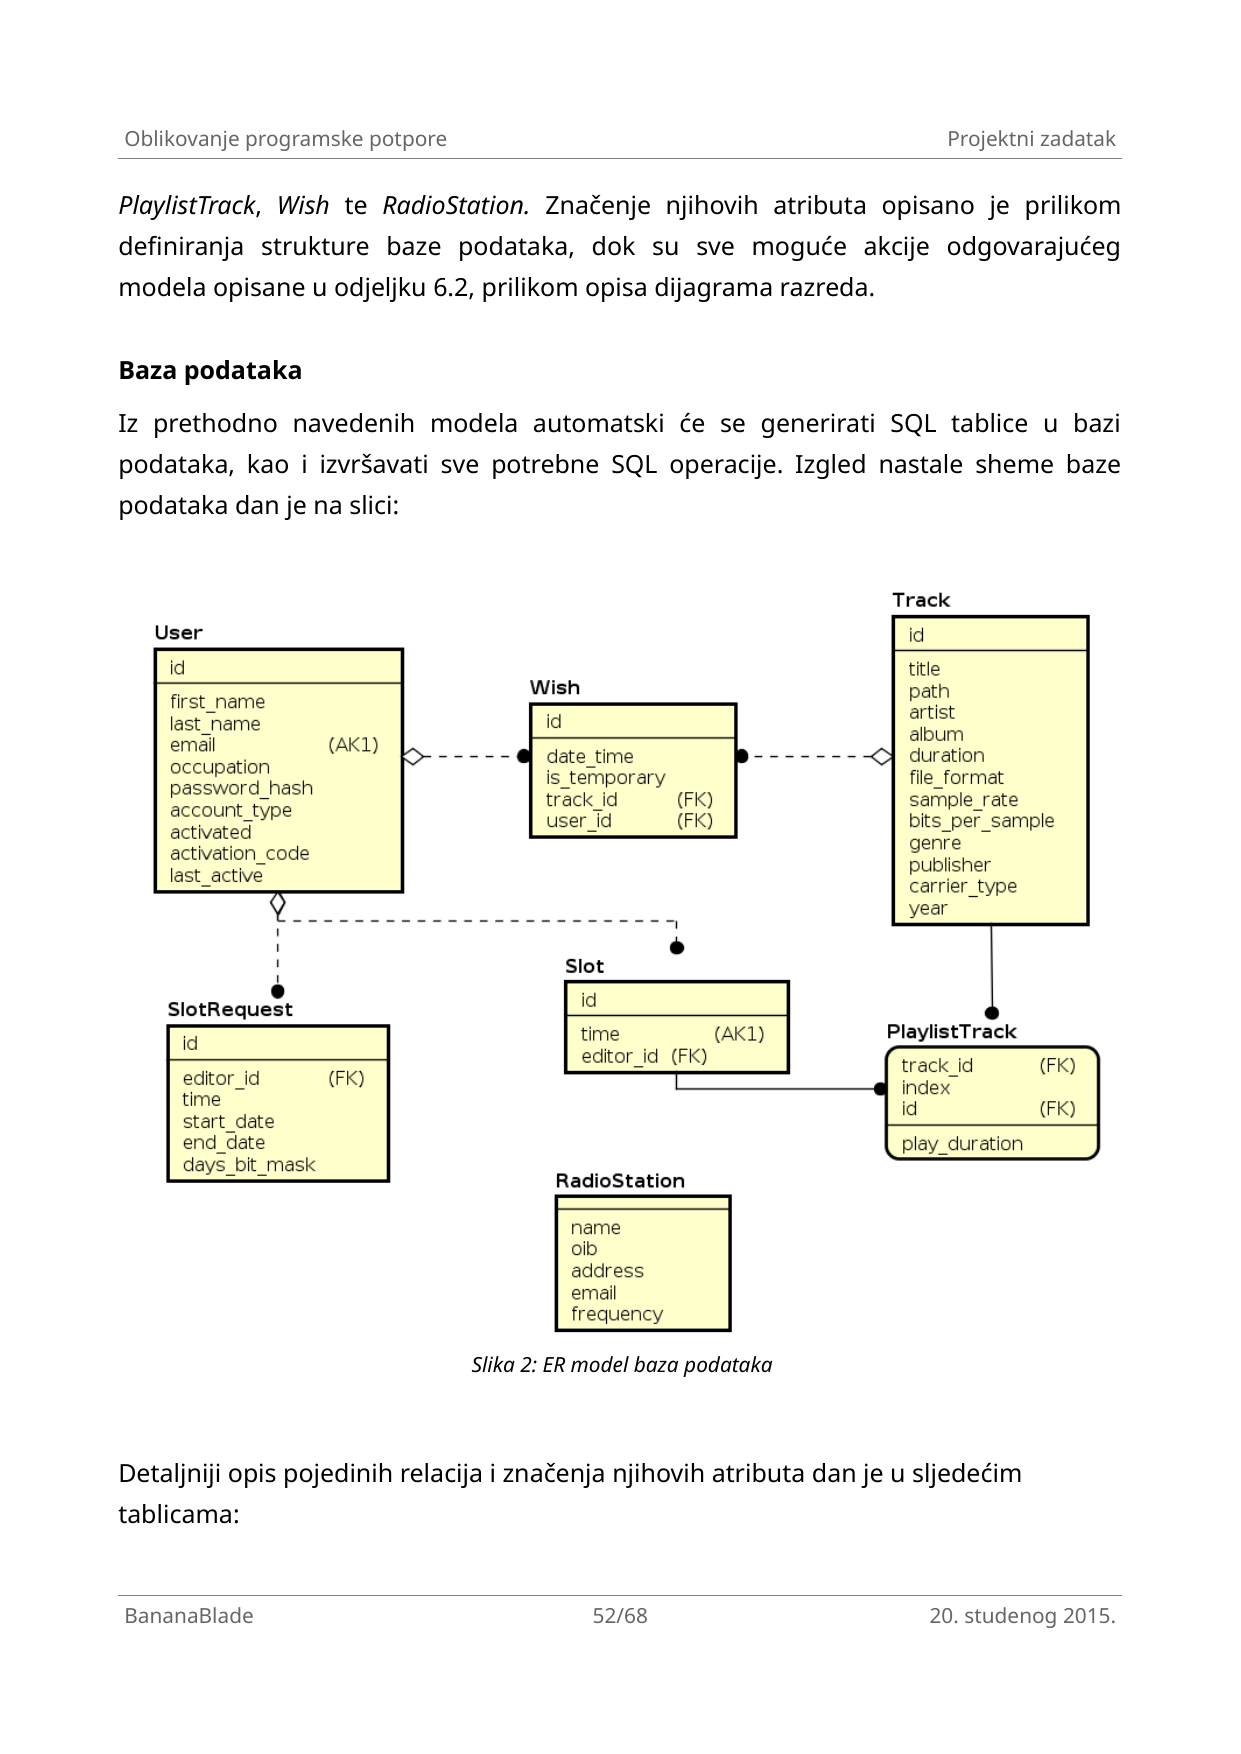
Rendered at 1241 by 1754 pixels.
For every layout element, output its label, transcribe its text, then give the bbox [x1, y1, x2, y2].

text [121, 561, 1125, 573]
picture [121, 573, 1126, 1345]
text Iz prethodno navedenih modela automatski će se generirati SQL tablice u bazi podataka, kao i izvršavati sve potrebne SQL operacije. Izgled nastale sheme baze podataka dan je na slici: [118, 406, 1122, 522]
text PlaylistTrack, Wish te RadioStation. Značenje njihovih atributa opisano je prilikom definiranja strukture baze podataka, dok su sve moguće akcije odgovarajućeg modela opisane u odjeljku 6.2, prilikom opisa dijagrama razreda. [118, 188, 1122, 304]
text Slika 2: ER model baza podataka [121, 1345, 1125, 1378]
text Detaljniji opis pojedinih relacija i značenja njihovih atributa dan je u sljedećim tablicama: [118, 1456, 1122, 1531]
subtitle Baza podataka [118, 352, 1122, 387]
